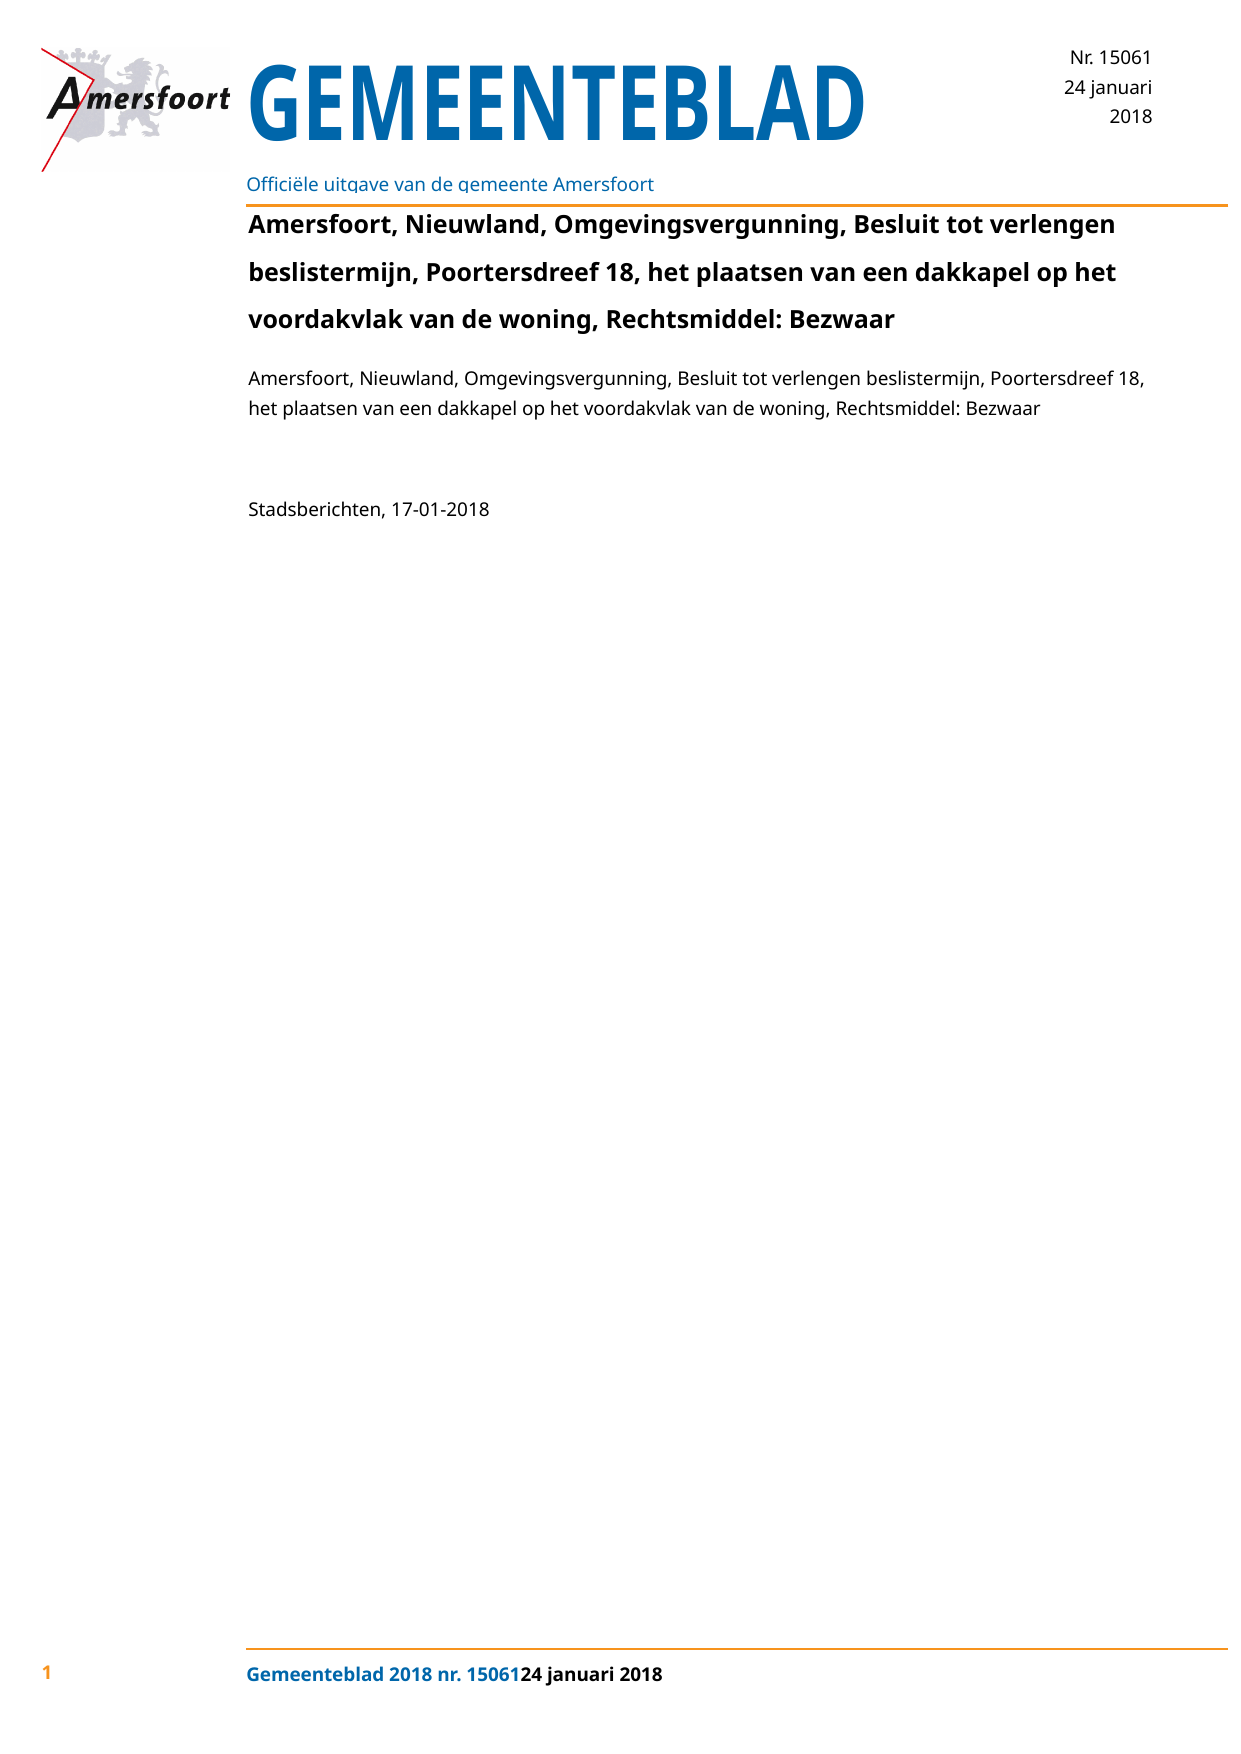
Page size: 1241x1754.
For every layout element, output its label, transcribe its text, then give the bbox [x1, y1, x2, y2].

text Amersfoort, Nieuwland, Omgevingsvergunning, Besluit tot verlengen beslistermijn, Poortersdreef 18, het plaatsen van een dakkapel op het voordakvlak van de woning, Rechtsmiddel: Bezwaar [248, 207, 1152, 336]
picture [41, 47, 231, 172]
text Stadsberichten, 17-01-2018 [248, 496, 1152, 522]
text Amersfoort, Nieuwland, Omgevingsvergunning, Besluit tot verlengen beslistermijn, Poortersdreef 18, het plaatsen van een dakkapel op het voordakvlak van de woning, Rechtsmiddel: Bezwaar [248, 366, 1152, 421]
